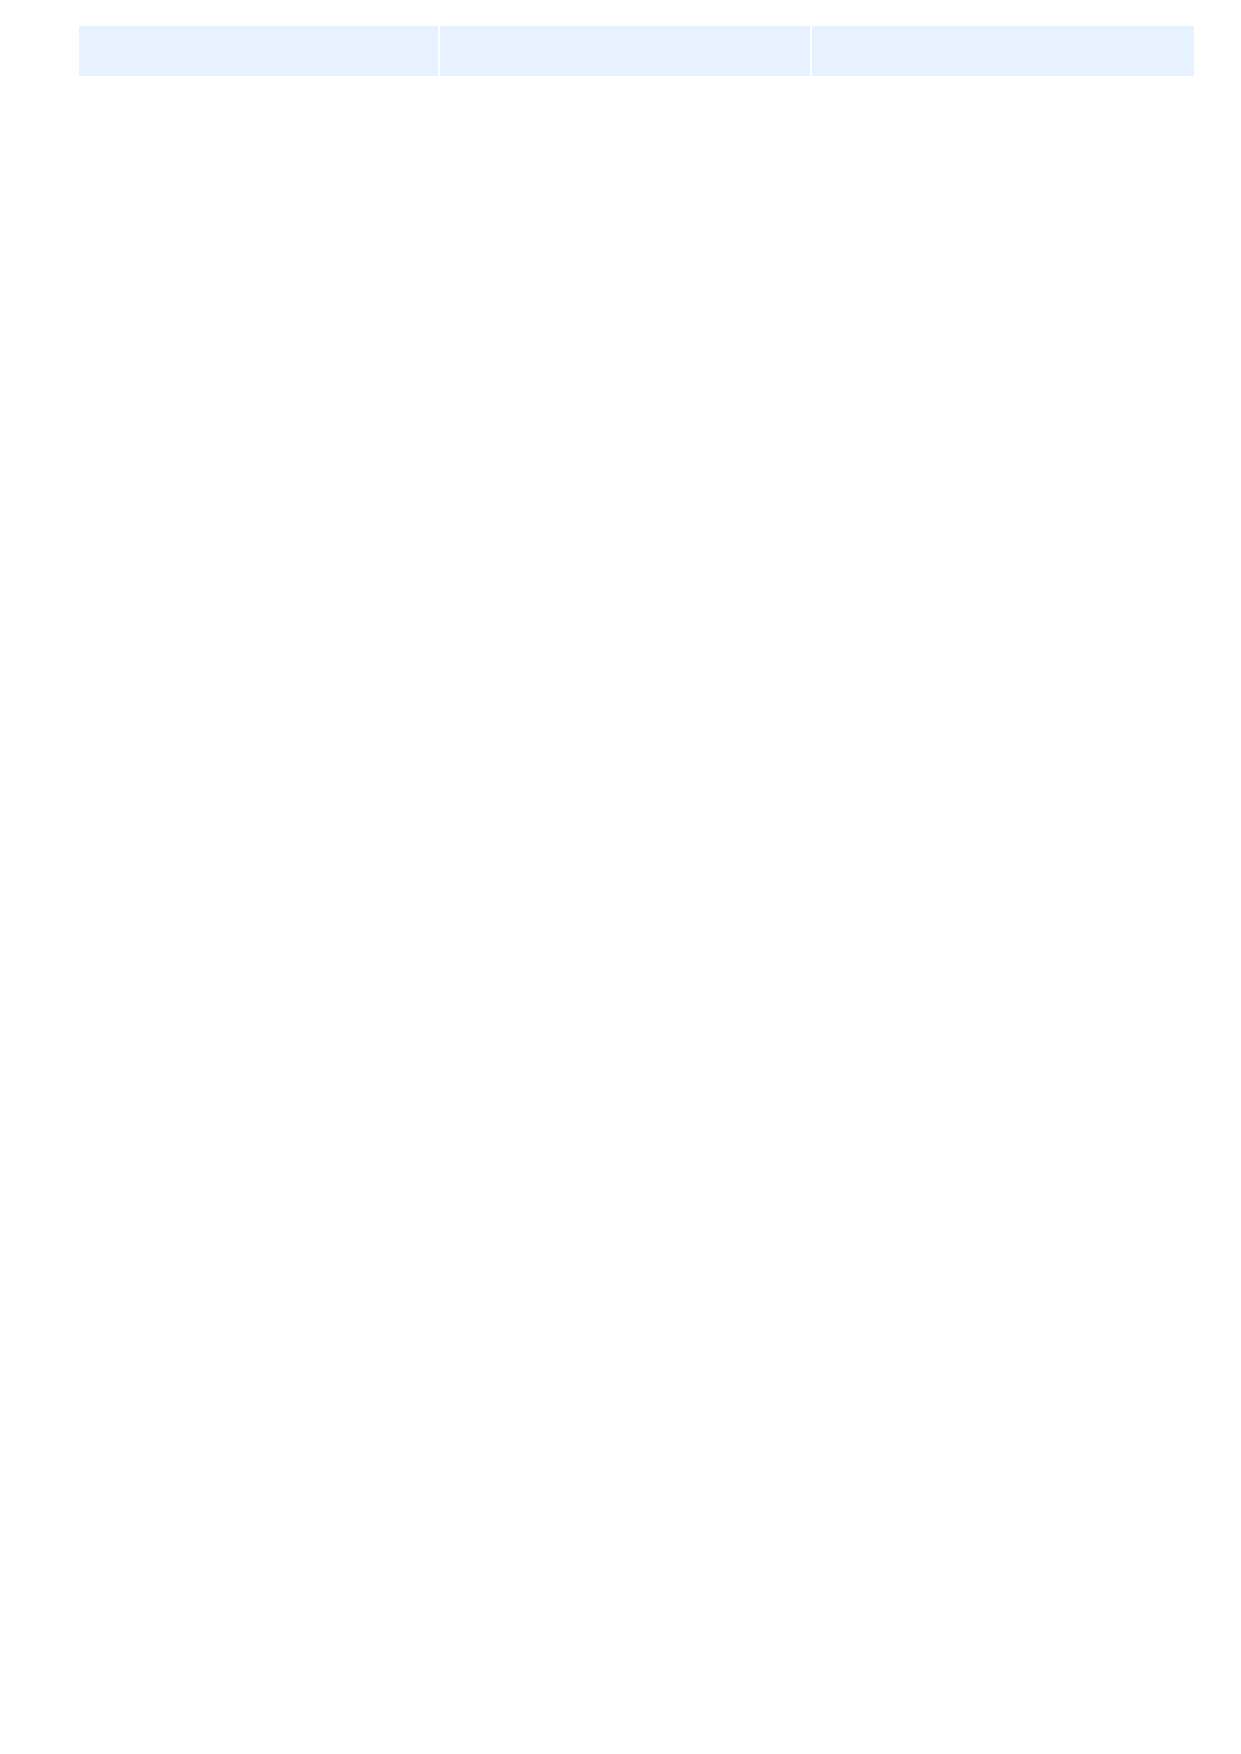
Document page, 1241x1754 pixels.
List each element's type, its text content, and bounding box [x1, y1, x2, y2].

table_header • Mr. Shubham Jain Founder and CEO, Researshala, Chandigarh E-Mail: shubham@researchshala.com [440, 26, 810, 76]
table_header • Dr. Piyush P. Kurur Professor, Department of Computer Science and Engineering, IIT Palakkad E-Mail: ppk@iitpkd.ac.in [812, 26, 1194, 76]
table_header • Mr. Ashok Nair Director Service Delivery, UST Global, Thiruvananthapuram E-Mail: ashok.nair@ust-global.com [79, 26, 438, 76]
